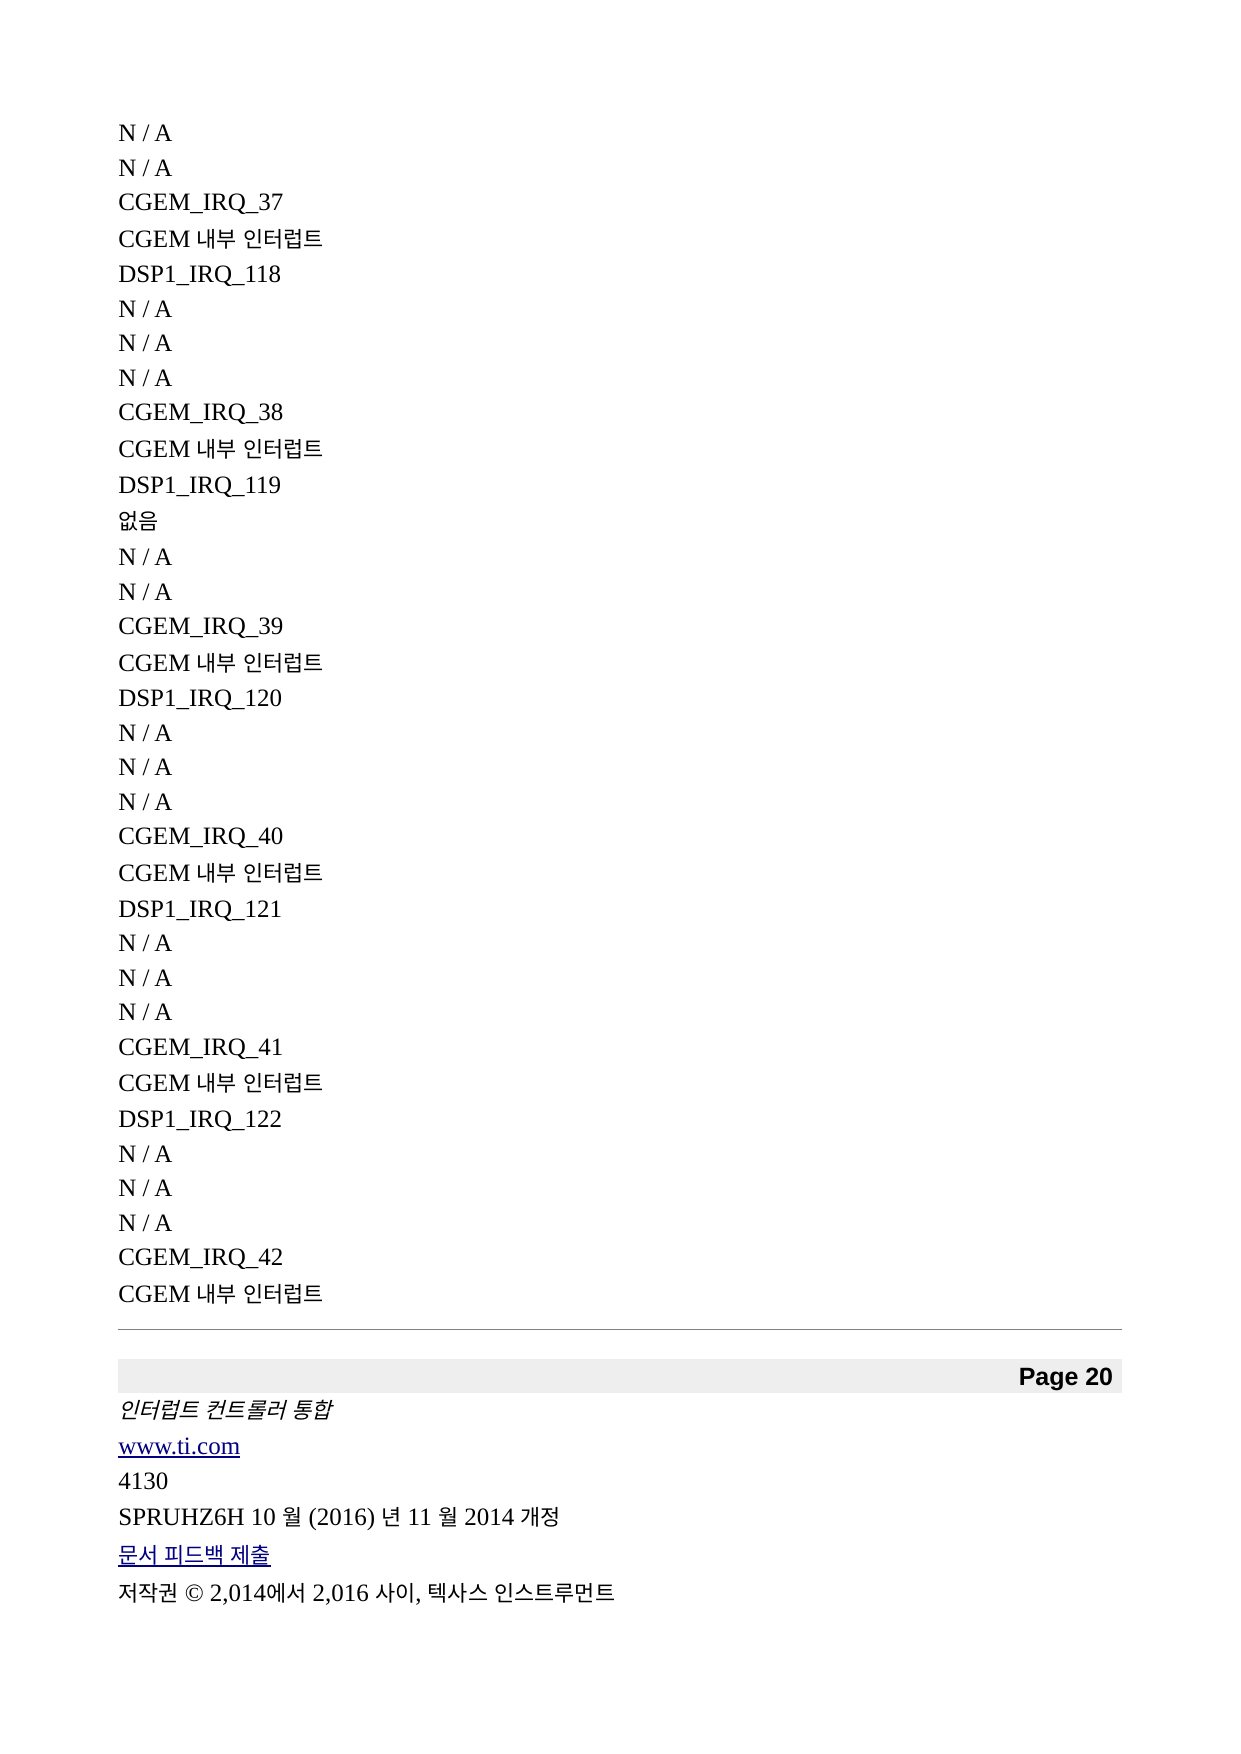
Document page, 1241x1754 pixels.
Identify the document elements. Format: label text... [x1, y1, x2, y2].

text N / A [118, 153, 1122, 181]
text N / A [118, 787, 1122, 816]
text CGEM 내부 인터럽트 [118, 432, 1122, 463]
text 인터럽트 컨트롤러 통합 [118, 1393, 1122, 1425]
text N / A [118, 997, 1122, 1026]
text N / A [118, 542, 1122, 571]
text CGEM 내부 인터럽트 [118, 222, 1122, 253]
text N / A [118, 752, 1122, 781]
text 문서 피드백 제출 [118, 1538, 1122, 1570]
text N / A [118, 328, 1122, 357]
text N / A [118, 963, 1122, 992]
text 저작권 © 2,014에서 2,016 사이, 텍사스 인스트루먼트 [118, 1576, 1122, 1608]
text www.ti.com [118, 1431, 1122, 1460]
text CGEM_IRQ_42 [118, 1242, 1122, 1271]
text DSP1_IRQ_120 [118, 683, 1122, 712]
text N / A [118, 294, 1122, 323]
text DSP1_IRQ_119 [118, 470, 1122, 498]
text CGEM_IRQ_41 [118, 1032, 1122, 1061]
text N / A [118, 718, 1122, 747]
text CGEM 내부 인터럽트 [118, 1066, 1122, 1098]
text CGEM 내부 인터럽트 [118, 856, 1122, 888]
text CGEM_IRQ_40 [118, 821, 1122, 850]
text 없음 [118, 504, 1122, 536]
text CGEM_IRQ_39 [118, 611, 1122, 640]
text DSP1_IRQ_118 [118, 259, 1122, 288]
text N / A [118, 928, 1122, 957]
text CGEM_IRQ_37 [118, 187, 1122, 216]
text SPRUHZ6H 10 월 (2016) 년 11 월 2014 개정 [118, 1500, 1122, 1532]
text N / A [118, 1139, 1122, 1167]
text CGEM_IRQ_38 [118, 397, 1122, 426]
text N / A [118, 1208, 1122, 1236]
text 4130 [118, 1466, 1122, 1494]
text DSP1_IRQ_121 [118, 894, 1122, 923]
text CGEM 내부 인터럽트 [118, 1277, 1122, 1308]
text CGEM 내부 인터럽트 [118, 646, 1122, 677]
text N / A [118, 1173, 1122, 1202]
text N / A [118, 118, 1122, 147]
text DSP1_IRQ_122 [118, 1104, 1122, 1133]
text N / A [118, 577, 1122, 605]
table_header Page 20 [118, 1359, 1122, 1393]
text N / A [118, 363, 1122, 392]
